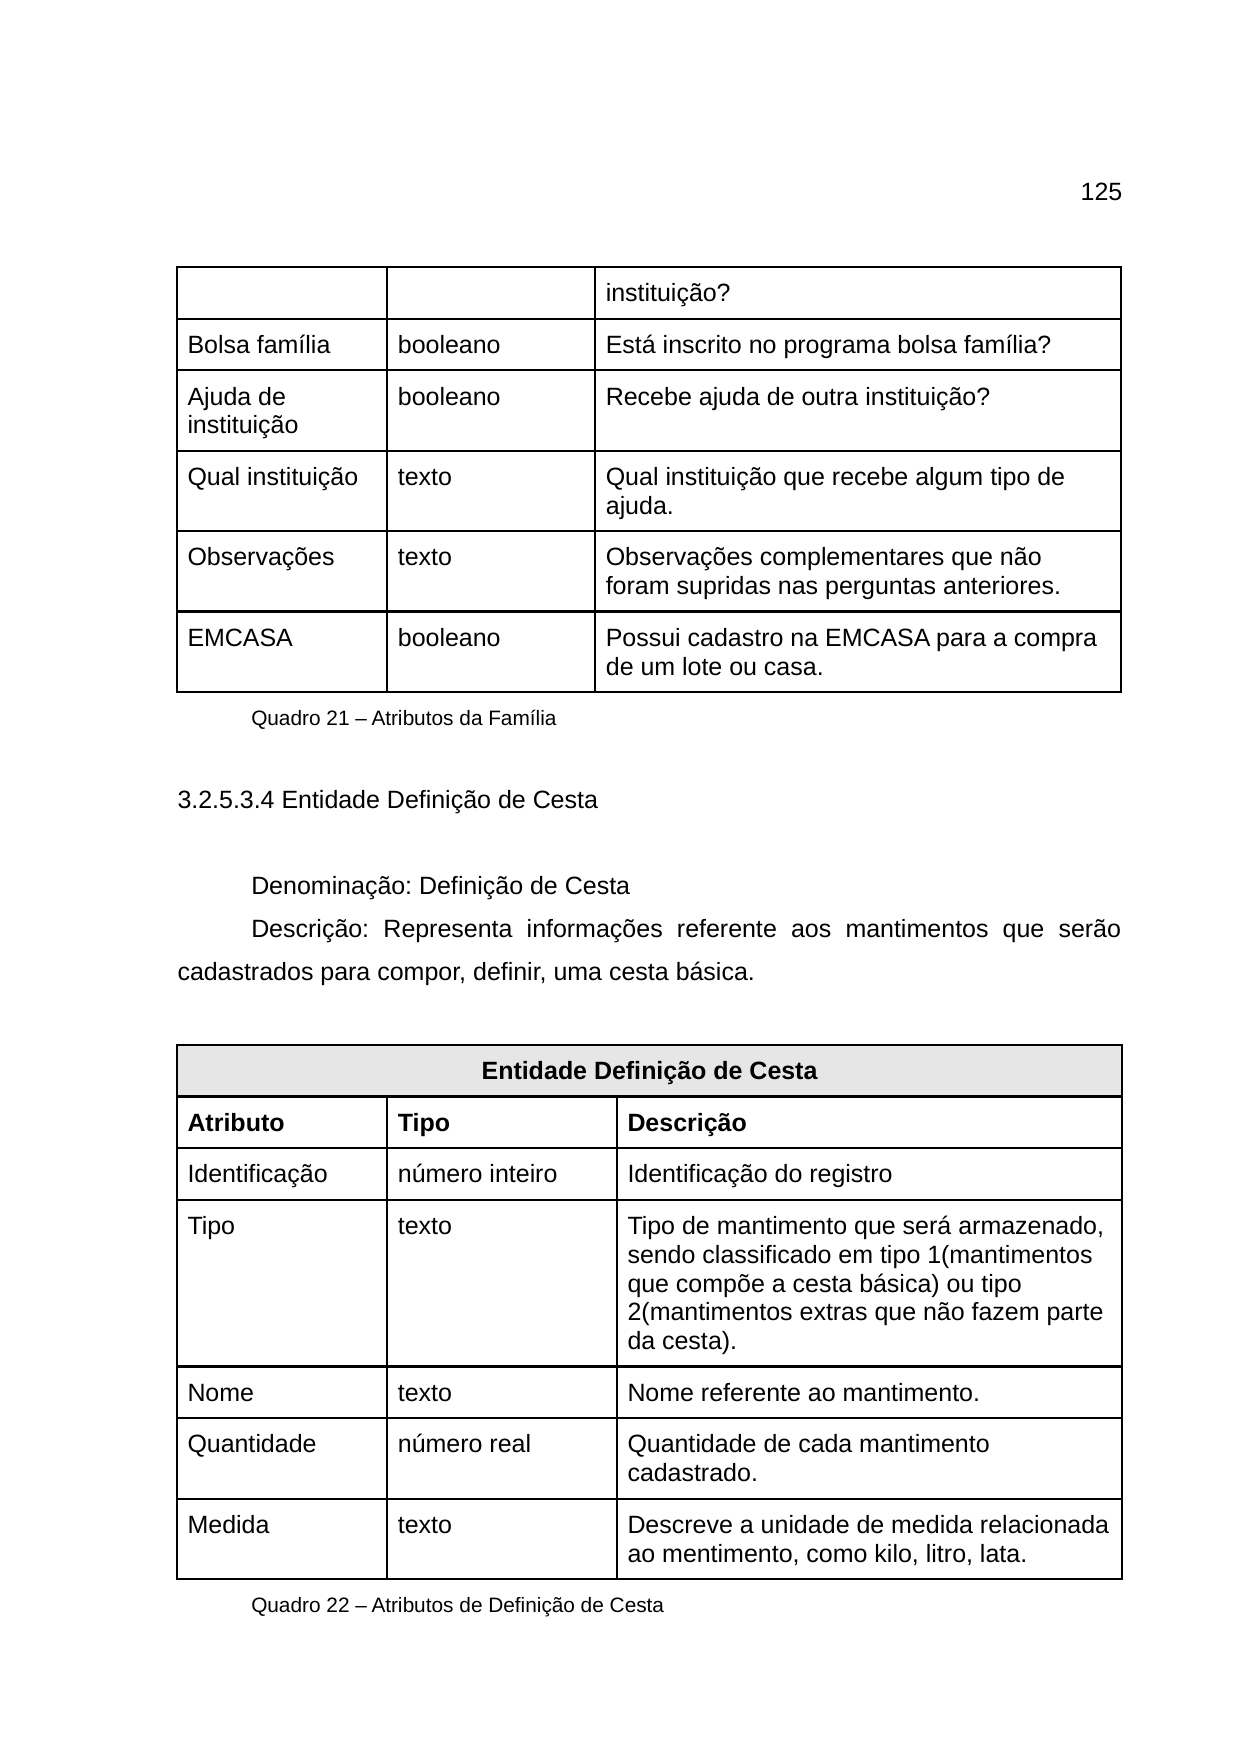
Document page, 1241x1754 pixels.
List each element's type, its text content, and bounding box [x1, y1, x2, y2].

table_cell Nome referente ao mantimento. [618, 1368, 1121, 1417]
table_cell [388, 268, 594, 317]
text 3.2.5.3.4 Entidade Definição de Cesta [177, 785, 1122, 814]
table_cell Está inscrito no programa bolsa família? [596, 320, 1120, 369]
text Quadro 22 – Atributos de Definição de Cesta [177, 1592, 1122, 1616]
text Denominação: Definição de Cesta [177, 871, 1122, 900]
table_cell Possui cadastro na EMCASA para a compra de um lote ou casa. [596, 613, 1120, 691]
table_cell Quantidade [178, 1419, 386, 1497]
text Quadro 21 – Atributos da Família [177, 705, 1122, 729]
table_cell Quantidade de cada mantimento cadastrado. [618, 1419, 1121, 1497]
table_cell número real [388, 1419, 616, 1497]
table_cell Identificação do registro [618, 1149, 1121, 1199]
table_cell Atributo [178, 1098, 386, 1147]
table_cell texto [388, 1368, 616, 1417]
table_cell booleano [388, 613, 594, 691]
text Descrição: Representa informações referente aos mantimentos que serão cadastrados para compor, definir, uma cesta básica. [177, 914, 1122, 986]
table_cell Descreve a unidade de medida relacionada ao mentimento, como kilo, litro, lata. [618, 1500, 1121, 1578]
table_cell texto [388, 1201, 616, 1365]
table_cell Nome [178, 1368, 386, 1417]
table_cell Identificação [178, 1149, 386, 1199]
table_cell instituição? [596, 268, 1120, 317]
table_cell Bolsa família [178, 320, 386, 369]
table_cell número inteiro [388, 1149, 616, 1199]
table_cell texto [388, 1500, 616, 1578]
table_cell Descrição [618, 1098, 1121, 1147]
table_cell Recebe ajuda de outra instituição? [596, 371, 1120, 449]
table_cell Medida [178, 1500, 386, 1578]
table_cell Observações [178, 532, 386, 610]
table_cell Tipo de mantimento que será armazenado, sendo classificado em tipo 1(mantimentos que compõe a cesta básica) ou tipo 2(mantimentos extras que não fazem parte da cesta). [618, 1201, 1121, 1365]
table_cell EMCASA [178, 613, 386, 691]
table_cell Qual instituição [178, 452, 386, 530]
table_cell Tipo [388, 1098, 616, 1147]
table_cell texto [388, 452, 594, 530]
table_cell booleano [388, 320, 594, 369]
table_cell booleano [388, 371, 594, 449]
table_cell Qual instituição que recebe algum tipo de ajuda. [596, 452, 1120, 530]
table_cell Ajuda de instituição [178, 371, 386, 449]
table_cell Tipo [178, 1201, 386, 1365]
table_cell Observações complementares que não foram supridas nas perguntas anteriores. [596, 532, 1120, 610]
table_cell texto [388, 532, 594, 610]
table_cell [178, 268, 386, 317]
table_header Entidade Definição de Cesta [178, 1046, 1121, 1095]
